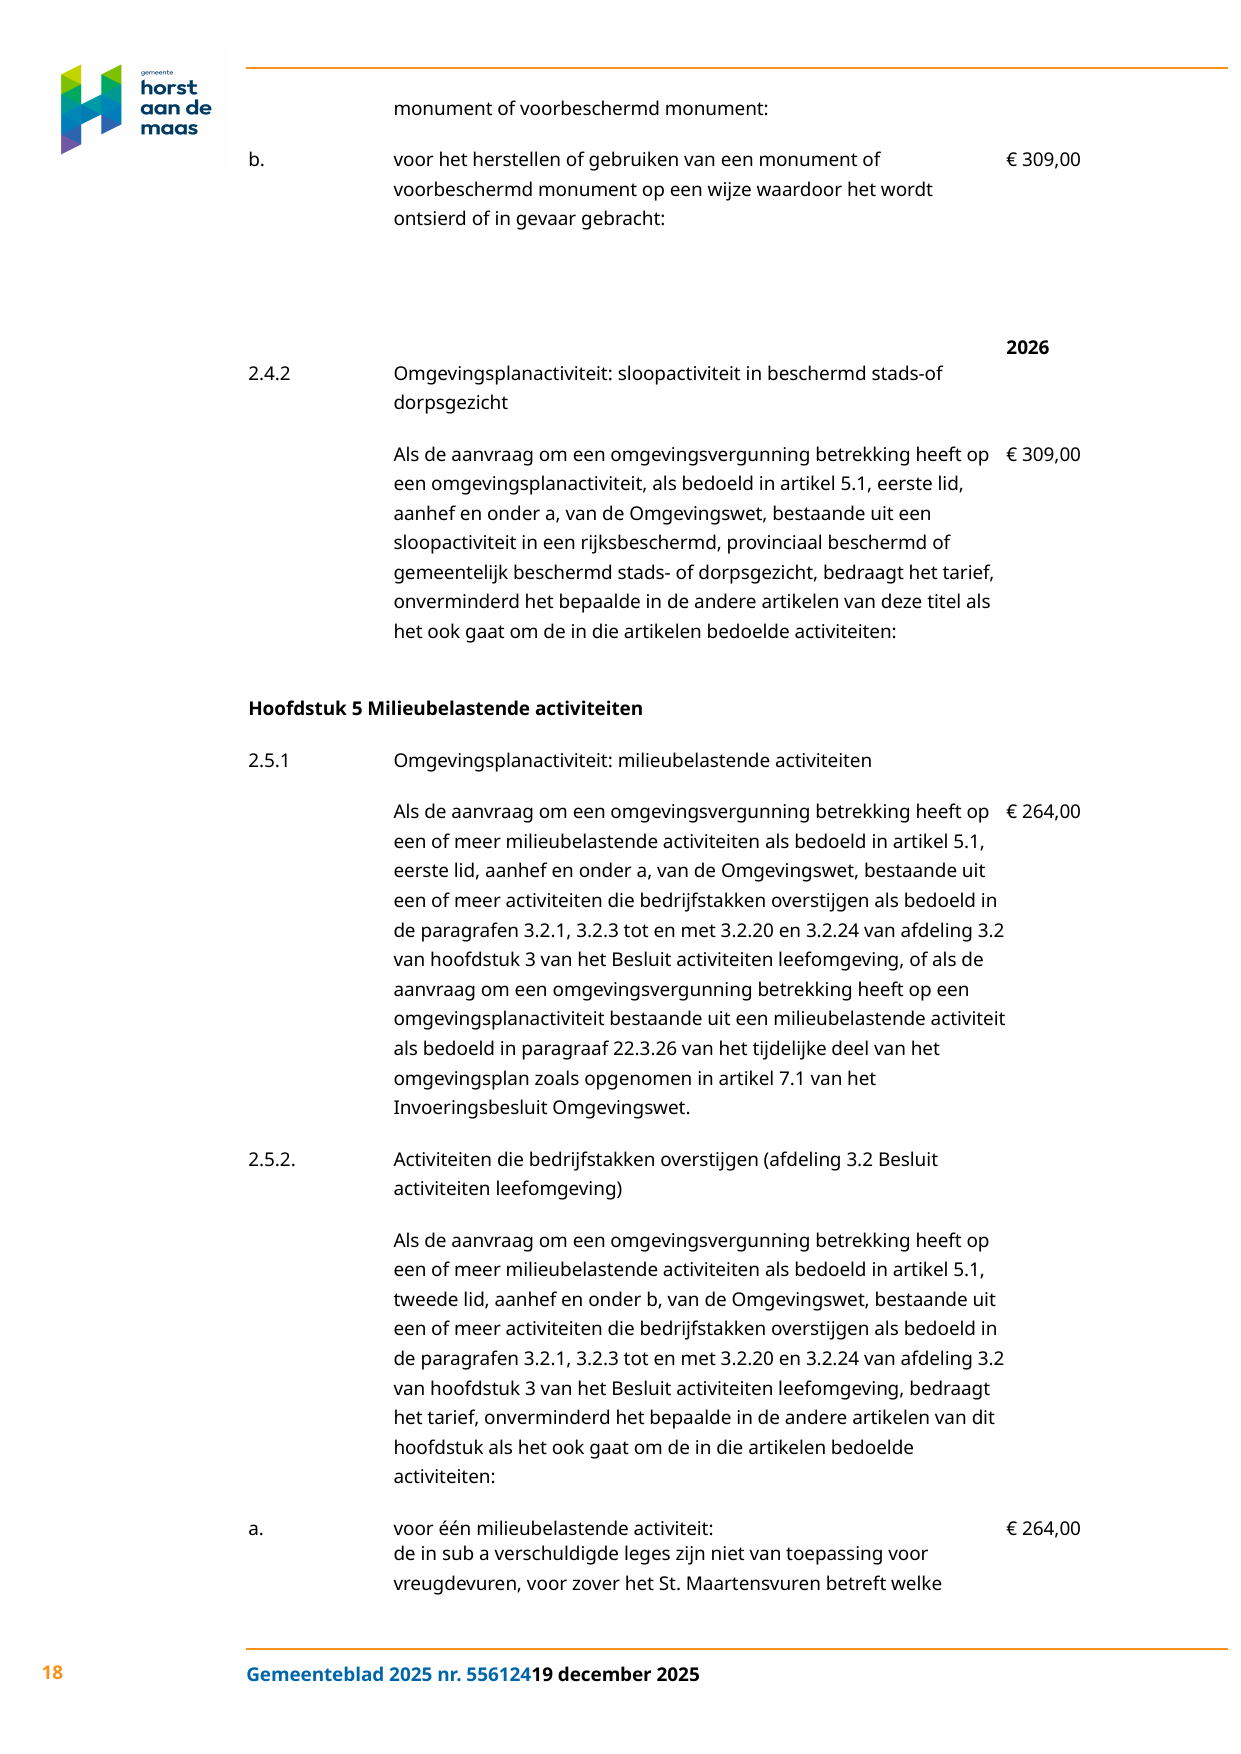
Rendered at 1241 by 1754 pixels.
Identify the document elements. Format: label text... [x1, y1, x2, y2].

table_cell [1006, 360, 1152, 415]
table_cell b. [248, 146, 393, 231]
table_cell [1006, 283, 1152, 308]
table_cell voor één milieubelastende activiteit: [393, 1515, 1006, 1541]
table_cell [248, 1227, 393, 1489]
table_cell [393, 231, 1006, 257]
table_cell [1006, 721, 1152, 747]
table_cell [248, 121, 393, 146]
table_cell € 309,00 [1006, 441, 1152, 644]
table_cell [393, 121, 1006, 146]
table_cell [393, 415, 1006, 441]
table_cell [393, 334, 1006, 360]
table_cell voor het herstellen of gebruiken van een monument of voorbeschermd monument op een wijze waardoor het wordt ontsierd of in gevaar gebracht: [393, 146, 1006, 231]
table_cell Omgevingsplanactiviteit: sloopactiviteit in beschermd stads-of dorpsgezicht [393, 360, 1006, 415]
table_cell [393, 257, 1006, 283]
table_cell [248, 799, 393, 1120]
table_cell monument of voorbeschermd monument: [393, 95, 1006, 121]
table_cell [1006, 773, 1152, 798]
table_cell [393, 773, 1006, 798]
table_cell 2.4.2 [248, 360, 393, 415]
table_cell [248, 231, 393, 257]
table_cell [1006, 415, 1152, 441]
table_cell [248, 283, 393, 308]
table_cell [393, 1201, 1006, 1227]
table_cell [1006, 1146, 1152, 1201]
table_cell [248, 95, 393, 121]
table_cell 2026 [1006, 334, 1152, 360]
picture [41, 47, 231, 172]
table_cell Als de aanvraag om een omgevingsvergunning betrekking heeft op een of meer milieubelastende activiteiten als bedoeld in artikel 5.1, tweede lid, aanhef en onder b, van de Omgevingswet, bestaande uit een of meer activiteiten die bedrijfstakken overstijgen als bedoeld in de paragrafen 3.2.1, 3.2.3 tot en met 3.2.20 en 3.2.24 van afdeling 3.2 van hoofdstuk 3 van het Besluit activiteiten leefomgeving, bedraagt het tarief, onverminderd het bepaalde in de andere artikelen van dit hoofdstuk als het ook gaat om de in die artikelen bedoelde activiteiten: [393, 1227, 1006, 1489]
table_cell [1006, 1227, 1152, 1489]
table_cell [1006, 1201, 1152, 1227]
table_cell Omgevingsplanactiviteit: milieubelastende activiteiten [393, 747, 1006, 773]
table_cell Als de aanvraag om een omgevingsvergunning betrekking heeft op een of meer milieubelastende activiteiten als bedoeld in artikel 5.1, eerste lid, aanhef en onder a, van de Omgevingswet, bestaande uit een of meer activiteiten die bedrijfstakken overstijgen als bedoeld in de paragrafen 3.2.1, 3.2.3 tot en met 3.2.20 en 3.2.24 van afdeling 3.2 van hoofdstuk 3 van het Besluit activiteiten leefomgeving, of als de aanvraag om een omgevingsvergunning betrekking heeft op een omgevingsplanactiviteit bestaande uit een milieubelastende activiteit als bedoeld in paragraaf 22.3.26 van het tijdelijke deel van het omgevingsplan zoals opgenomen in artikel 7.1 van het Invoeringsbesluit Omgevingswet. [393, 799, 1006, 1120]
table_cell [1006, 644, 1152, 670]
table_cell Activiteiten die bedrijfstakken overstijgen (afdeling 3.2 Besluit activiteiten leefomgeving) [393, 1146, 1006, 1201]
table_cell [393, 721, 1006, 747]
table_cell de in sub a verschuldigde leges zijn niet van toepassing voor vreugdevuren, voor zover het St. Maartensvuren betreft welke [393, 1541, 1006, 1596]
table_cell [393, 670, 1006, 696]
table_cell [248, 644, 393, 670]
table_cell [1006, 95, 1152, 121]
table_cell [248, 1120, 393, 1146]
table_cell [1006, 1120, 1152, 1146]
table_cell € 264,00 [1006, 1515, 1152, 1541]
table_cell [248, 1201, 393, 1227]
table_cell [248, 1541, 393, 1596]
table_cell a. [248, 1515, 393, 1541]
table_cell [248, 308, 393, 334]
table_cell [393, 1120, 1006, 1146]
table_cell [1006, 231, 1152, 257]
table_cell [248, 257, 393, 283]
table_cell [248, 1489, 393, 1515]
table_cell [393, 308, 1006, 334]
table_cell Hoofdstuk 5 Milieubelastende activiteiten [248, 696, 1006, 721]
table_cell [1006, 1541, 1152, 1596]
table_cell [393, 644, 1006, 670]
table_cell [1006, 308, 1152, 334]
table_cell [248, 721, 393, 747]
table_cell 2.5.1 [248, 747, 393, 773]
table_cell € 309,00 [1006, 146, 1152, 231]
table_cell € 264,00 [1006, 799, 1152, 1120]
table_cell [248, 441, 393, 644]
table_cell 2.5.2. [248, 1146, 393, 1201]
table_cell [393, 283, 1006, 308]
table_cell [1006, 1489, 1152, 1515]
table_cell [248, 773, 393, 798]
table_cell Als de aanvraag om een omgevingsvergunning betrekking heeft op een omgevingsplanactiviteit, als bedoeld in artikel 5.1, eerste lid, aanhef en onder a, van de Omgevingswet, bestaande uit een sloopactiviteit in een rijksbeschermd, provinciaal beschermd of gemeentelijk beschermd stads- of dorpsgezicht, bedraagt het tarief, onverminderd het bepaalde in de andere artikelen van deze titel als het ook gaat om de in die artikelen bedoelde activiteiten: [393, 441, 1006, 644]
table_cell [1006, 257, 1152, 283]
table_cell [393, 1489, 1006, 1515]
table_cell [1006, 121, 1152, 146]
table_cell [248, 334, 393, 360]
table_cell [248, 670, 393, 696]
table_cell [1006, 696, 1152, 721]
table_cell [1006, 670, 1152, 696]
table_cell [248, 415, 393, 441]
table_cell [1006, 747, 1152, 773]
